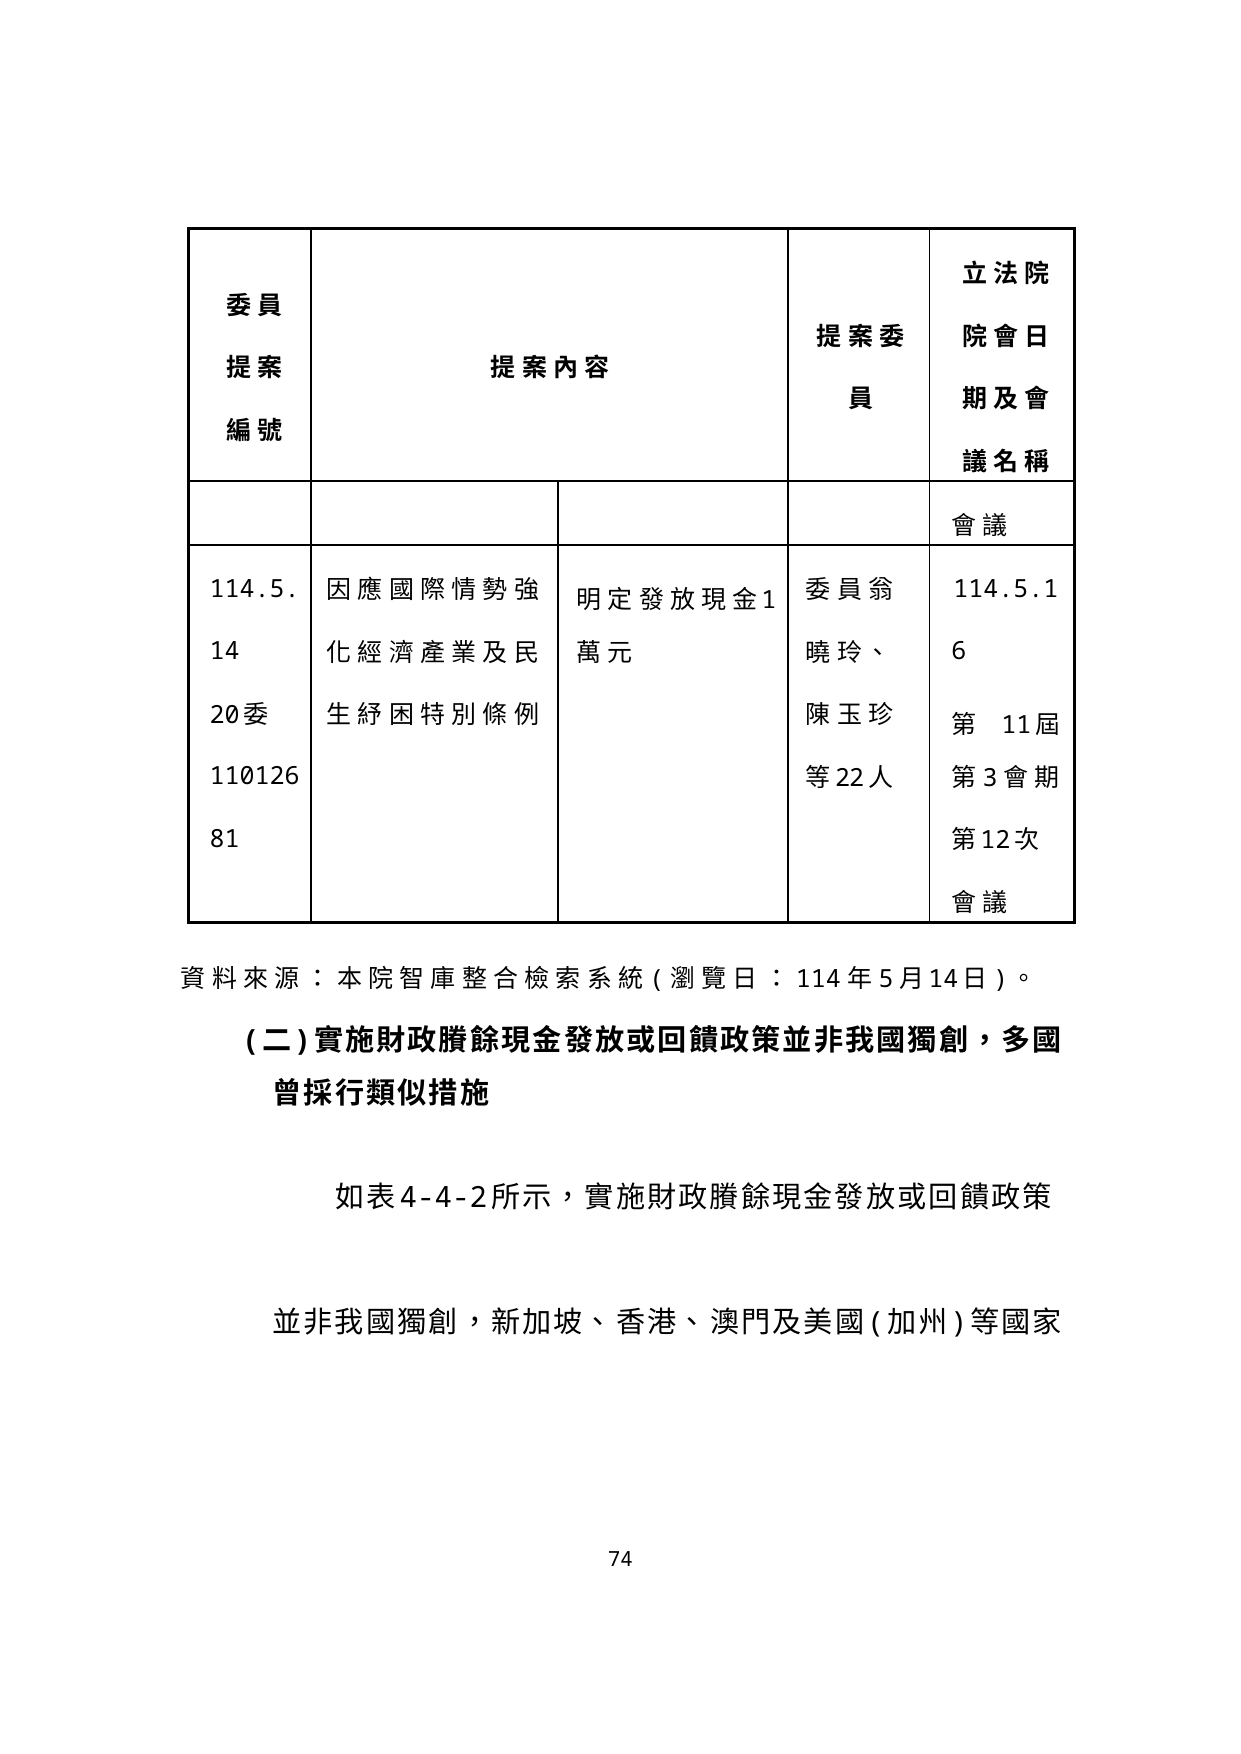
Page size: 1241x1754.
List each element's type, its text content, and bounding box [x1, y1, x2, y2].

table_cell 會議 [930, 482, 1073, 544]
table_cell 委員翁曉玲、陳玉珍等22人 [789, 546, 929, 921]
table_cell 明定發放現金1萬元 [559, 546, 787, 921]
text (二)實施財政賸餘現金發放或回饋政策並非我國獨創，多國曾採行類似措施 [236, 987, 1063, 1112]
table_cell 114.5.14 20委11012681 [190, 546, 310, 921]
table_cell [190, 482, 310, 544]
table_header 委員提案編號 [190, 230, 310, 480]
table_header 提案內容 [312, 230, 787, 480]
table_cell 因應國際情勢強化經濟產業及民生紓困特別條例 [312, 546, 557, 921]
table_cell [312, 482, 557, 544]
text 資料來源：本院智庫整合檢索系統(瀏覽日：114年5月14日)。 [177, 924, 1063, 987]
table_header 提案委員 [789, 230, 929, 480]
table_cell [789, 482, 929, 544]
text 如表4-4-2所示，實施財政賸餘現金發放或回饋政策並非我國獨創，新加坡、香港、澳門及美國(加州)等國家 [266, 1112, 1063, 1362]
table_cell 114.5.16 第 11屆第3會期第12次會議 [930, 546, 1073, 921]
table_header 立法院院會日期及會議名稱 [930, 230, 1073, 480]
table_cell [559, 482, 787, 544]
